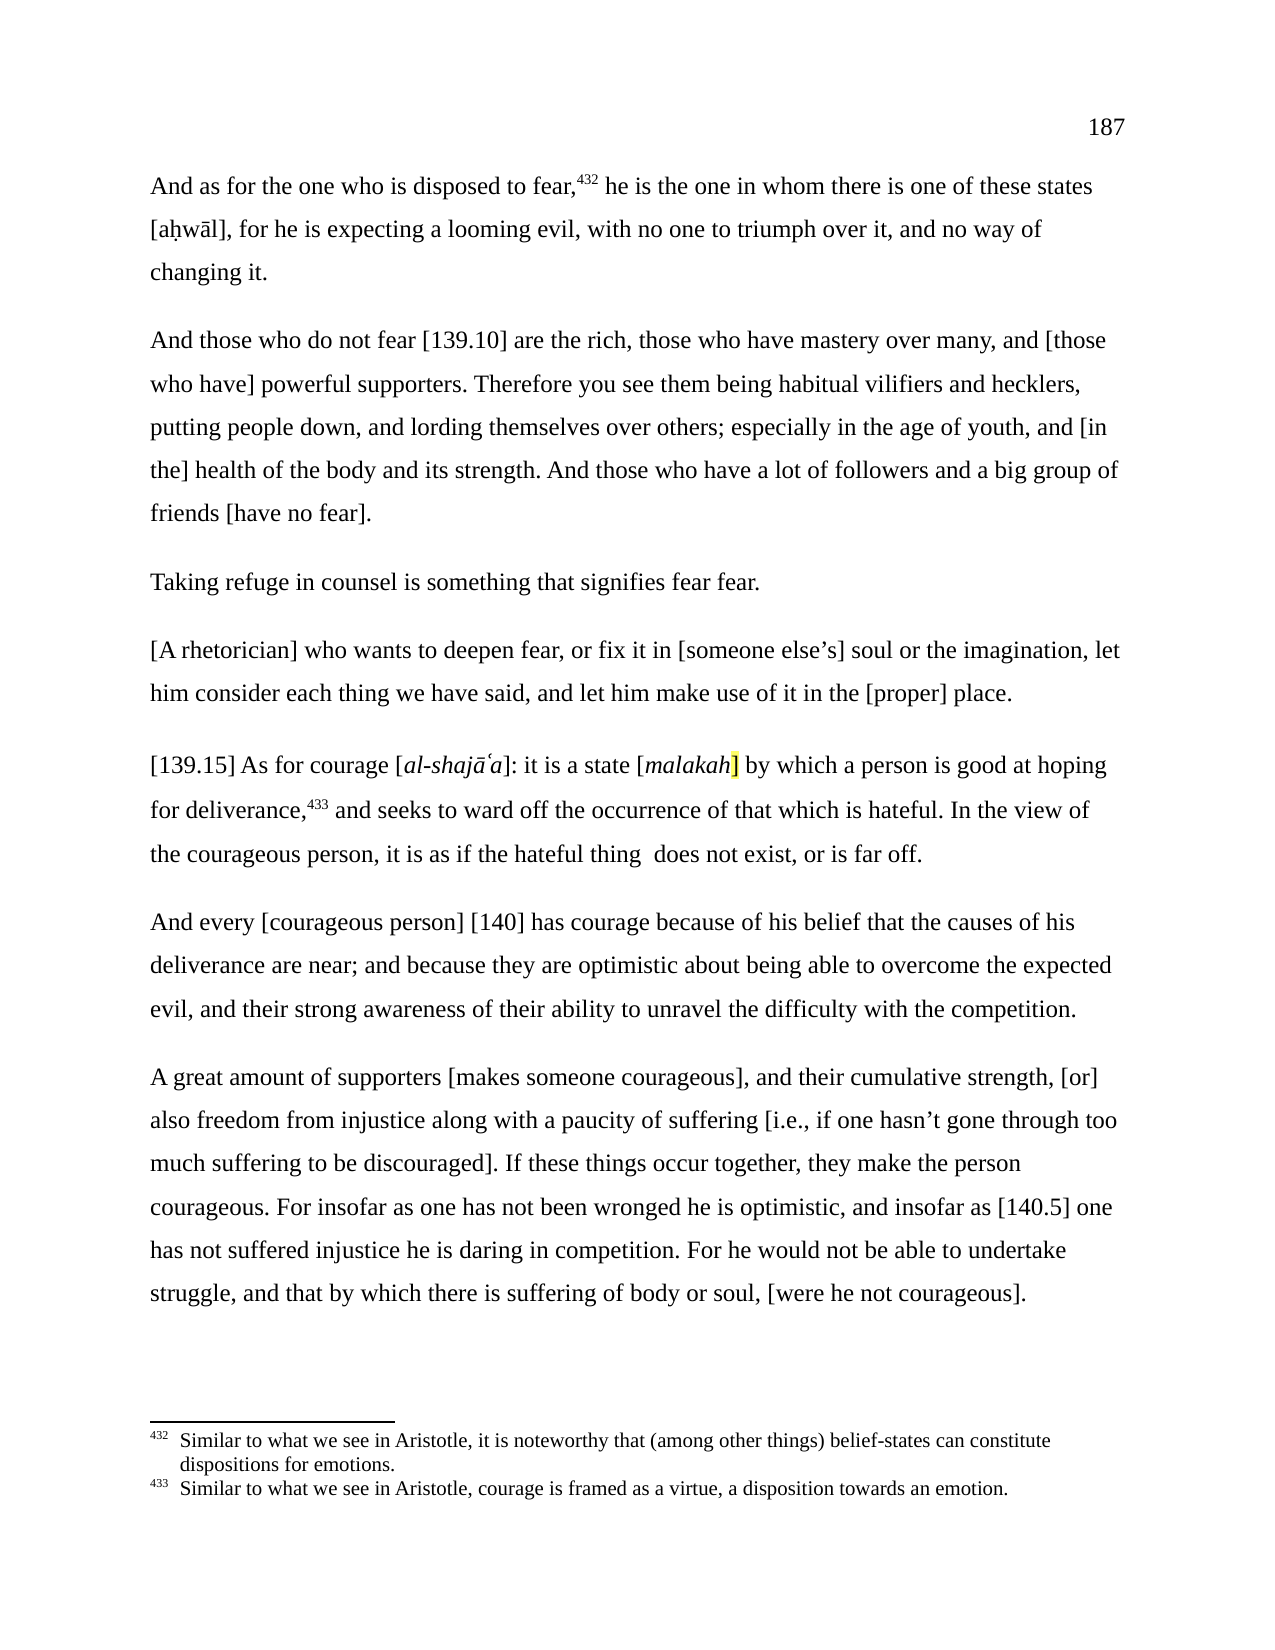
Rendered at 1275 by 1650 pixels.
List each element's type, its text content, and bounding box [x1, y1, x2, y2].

text Similar to what we see in Aristotle, it is noteworthy that (among other things) belief-states can constitute dispositions for emotions. [150, 1428, 1125, 1476]
text [A rhetorician] who wants to deepen fear, or fix it in [someone else’s] soul or the imagination, let him consider each thing we have said, and let him make use of it in the [proper] place. [150, 635, 1125, 707]
text And those who do not fear [139.10] are the rich, those who have mastery over many, and [those who have] powerful supporters. Therefore you see them being habitual vilifiers and hecklers, putting people down, and lording themselves over others; especially in the age of youth, and [in the] health of the body and its strength. And those who have a lot of followers and a big group of friends [have no fear]. [150, 326, 1125, 527]
text And as for the one who is disposed to fear, he is the one in whom there is one of these states [aḥwāl], for he is expecting a looming evil, with no one to triumph over it, and no way of changing it. [150, 171, 1125, 286]
text A great amount of supporters [makes someone courageous], and their cumulative strength, [or] also freedom from injustice along with a paucity of suffering [i.e., if one hasn’t gone through too much suffering to be discouraged]. If these things occur together, they make the person courageous. For insofar as one has not been wronged he is optimistic, and insofar as [140.5] one has not suffered injustice he is daring in competition. For he would not be able to undertake struggle, and that by which there is suffering of body or soul, [were he not courageous]. [150, 1062, 1125, 1307]
text Taking refuge in counsel is something that signifies fear fear. [150, 567, 1125, 596]
text [139.15] As for courage [al-shajāʿa]: it is a state [malakah] by which a person is good at hoping for deliverance, and seeks to ward off the occurrence of that which is hateful. In the view of the courageous person, it is as if the hateful thing does not exist, or is far off. [150, 747, 1125, 867]
text And every [courageous person] [140] has courage because of his belief that the causes of his deliverance are near; and because they are optimistic about being able to overcome the expected evil, and their strong awareness of their ability to unravel the difficulty with the competition. [150, 907, 1125, 1022]
text Similar to what we see in Aristotle, courage is framed as a virtue, a disposition towards an emotion. [150, 1476, 1125, 1500]
